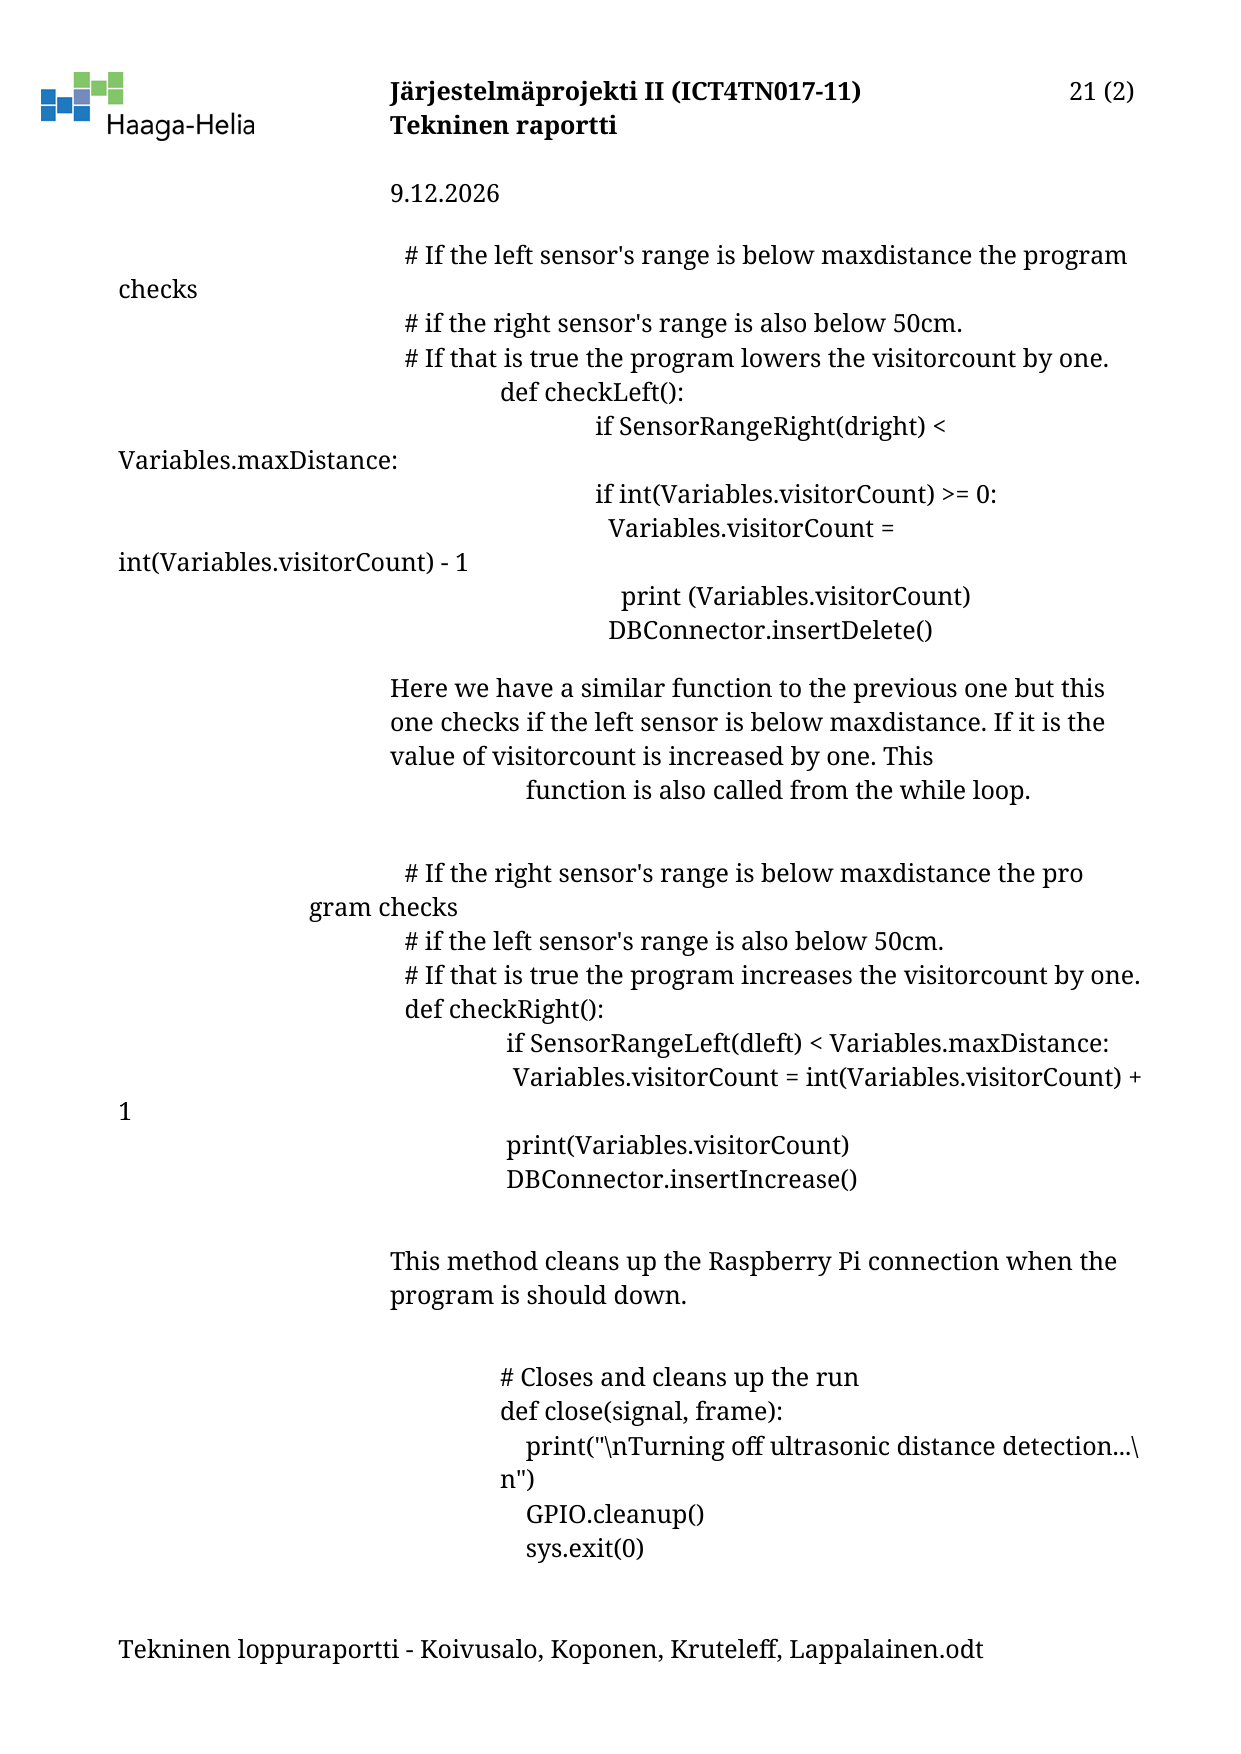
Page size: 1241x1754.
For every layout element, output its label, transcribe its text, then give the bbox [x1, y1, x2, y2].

text print(Variables.visitorCount) [118, 1128, 1152, 1162]
text DBConnector.insertIncrease() [118, 1162, 1152, 1196]
text # if the left sensor's range is also below 50cm. [118, 923, 1152, 957]
text DBConnector.insertDelete() [118, 613, 1152, 647]
text if SensorRangeLeft(dleft) < Variables.maxDistance: [118, 1026, 1152, 1060]
text # If that is true the program increases the visitorcount by one. [118, 957, 1152, 992]
text # Closes and cleans up the run [500, 1360, 1152, 1394]
text if SensorRangeRight(dright) < Variables.maxDistance: [118, 408, 1152, 476]
text Variables.visitorCount = int(Variables.visitorCount) + 1 [118, 1060, 1152, 1128]
text print (Variables.visitorCount) [118, 579, 1152, 613]
text def checkRight(): [118, 992, 1152, 1026]
text # If the right sensor's range is below maxdistance the pro gram checks [118, 855, 1152, 923]
text Here we have a similar function to the previous one but this one checks if the left sensor is below maxdistance. If it is the value of visitorcount is increased by one. This function is also called from the while loop. [390, 670, 1152, 807]
text def close(signal, frame): [500, 1394, 1152, 1428]
text # if the right sensor's range is also below 50cm. [118, 306, 1152, 340]
text # If that is true the program lowers the visitorcount by one. [118, 340, 1152, 374]
text def checkLeft(): [118, 374, 1152, 408]
text This method cleans up the Raspberry Pi connection when the program is should down. [390, 1243, 1152, 1311]
text # If the left sensor's range is below maxdistance the program checks [118, 238, 1152, 306]
text sys.exit(0) [500, 1530, 1152, 1564]
text GPIO.cleanup() [500, 1496, 1152, 1530]
text print("\nTurning off ultrasonic distance detection...\n") [500, 1428, 1152, 1496]
text if int(Variables.visitorCount) >= 0: [118, 476, 1152, 511]
text Variables.visitorCount = int(Variables.visitorCount) - 1 [118, 511, 1152, 579]
